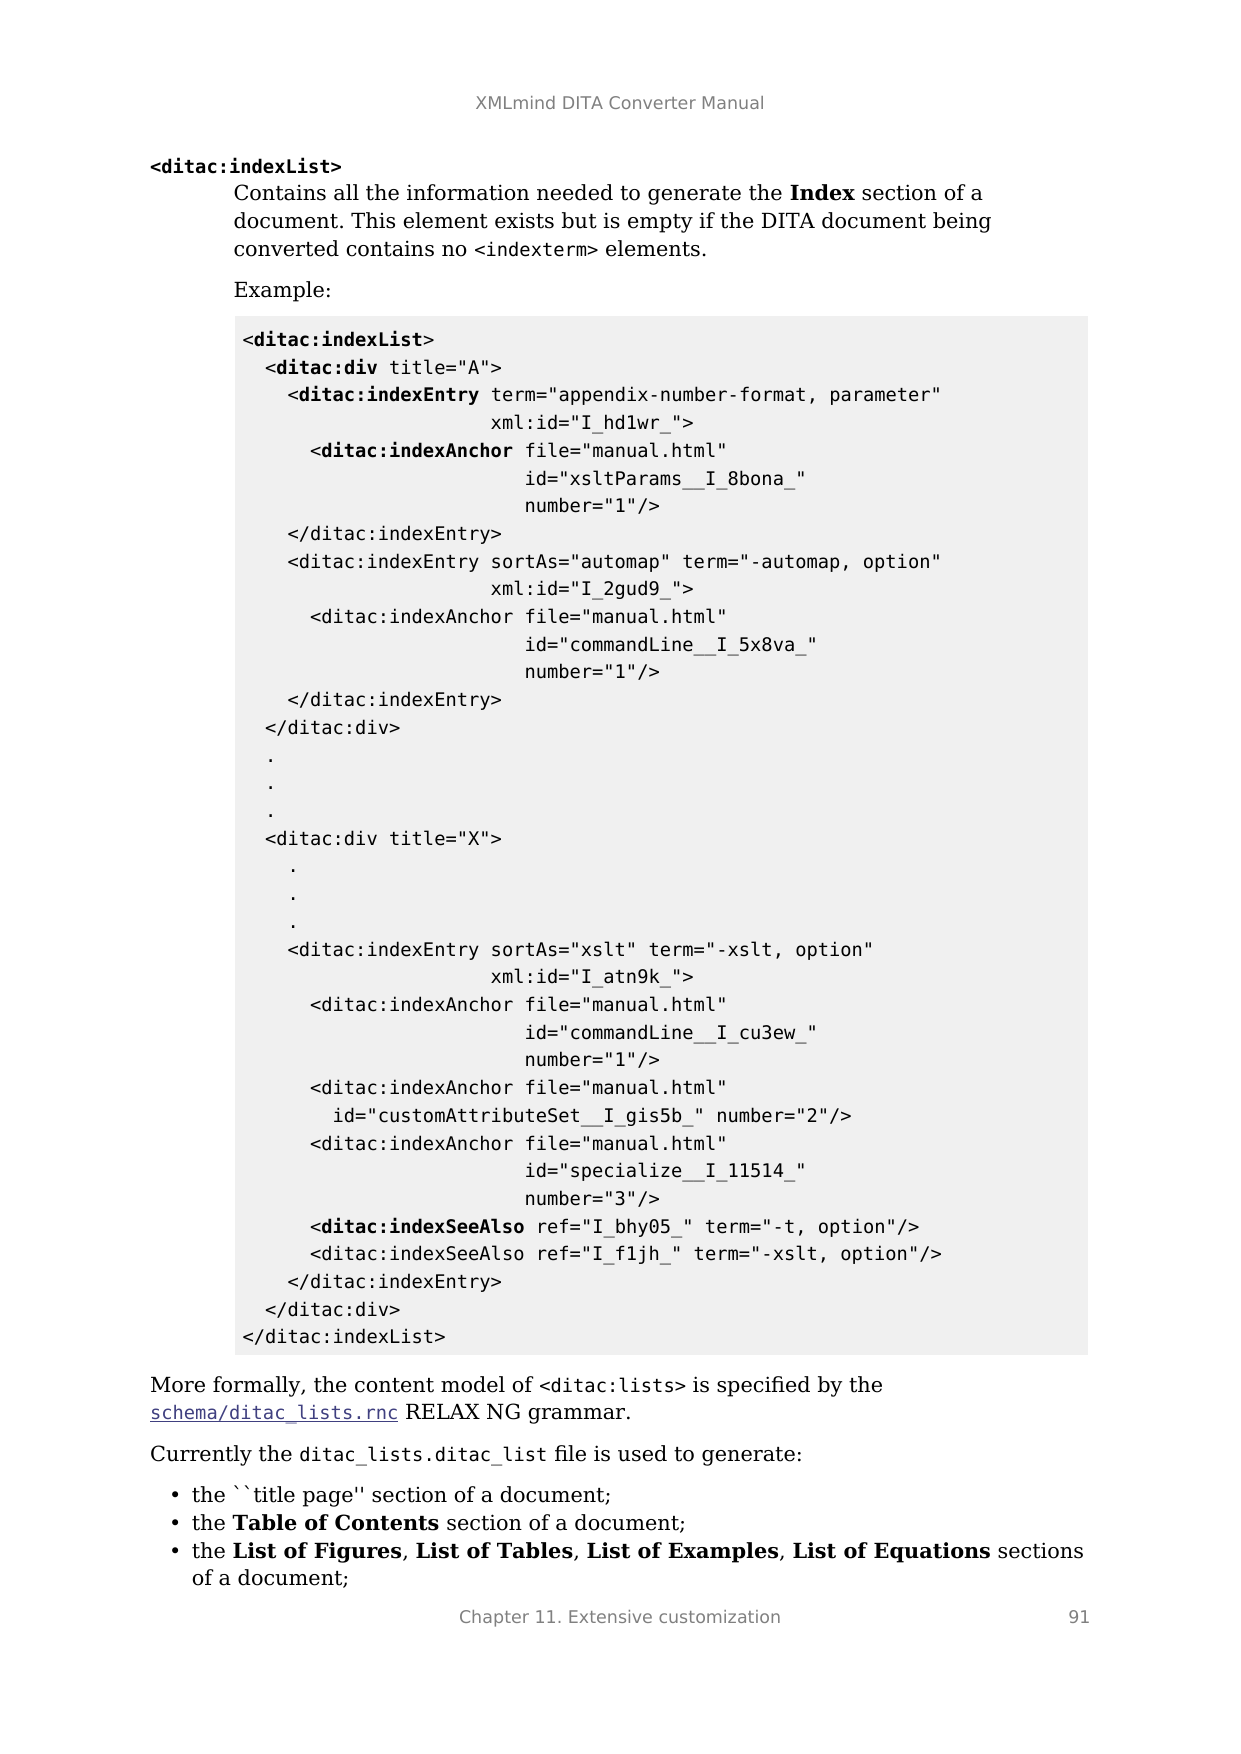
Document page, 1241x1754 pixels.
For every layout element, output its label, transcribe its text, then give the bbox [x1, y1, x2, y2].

text More formally, the content model of <ditac:lists> is specified by the schema/ditac_lists.rnc RELAX NG grammar. [150, 1369, 1090, 1424]
text <ditac:indexList> <ditac:div title="A"> <ditac:indexEntry term="appendix-number-format, parameter" xml:id="I_hd1wr_"> <ditac:indexAnchor file="manual.html" id="xsltParams__I_8bona_" number="1"/> </ditac:indexEntry> <ditac:indexEntry sortAs="automap" term="-automap, option" xml:id="I_2gud9_"> <ditac:indexAnchor file="manual.html" id="commandLine__I_5x8va_" number="1"/> </ditac:indexEntry> </ditac:div> . . . <ditac:div title="X"> . . . <ditac:indexEntry sortAs="xslt" term="-xslt, option" xml:id="I_atn9k_"> <ditac:indexAnchor file="manual.html" id="commandLine__I_cu3ew_" number="1"/> <ditac:indexAnchor file="manual.html" id="customAttributeSet__I_gis5b_" number="2"/> <ditac:indexAnchor file="manual.html" id="specialize__I_11514_" number="3"/> <ditac:indexSeeAlso ref="I_bhy05_" term="-t, option"/> <ditac:indexSeeAlso ref="I_f1jh_" term="-xslt, option"/> </ditac:indexEntry> </ditac:div> </ditac:indexList> [235, 316, 1088, 1355]
text Contains all the information needed to generate the Index section of a document. This element exists but is empty if the DITA document being converted contains no <indexterm> elements. [233, 178, 1090, 261]
text Currently the ditac_lists.ditac_list file is used to generate: [150, 1438, 1090, 1466]
text <ditac:indexList> [150, 150, 1090, 178]
list the Table of Contents section of a document; [150, 1507, 1090, 1535]
list the ``title page'' section of a document; [150, 1480, 1090, 1507]
list the List of Figures, List of Tables, List of Examples, List of Equations sections of a document; [150, 1535, 1090, 1591]
text Example: [233, 274, 1090, 302]
